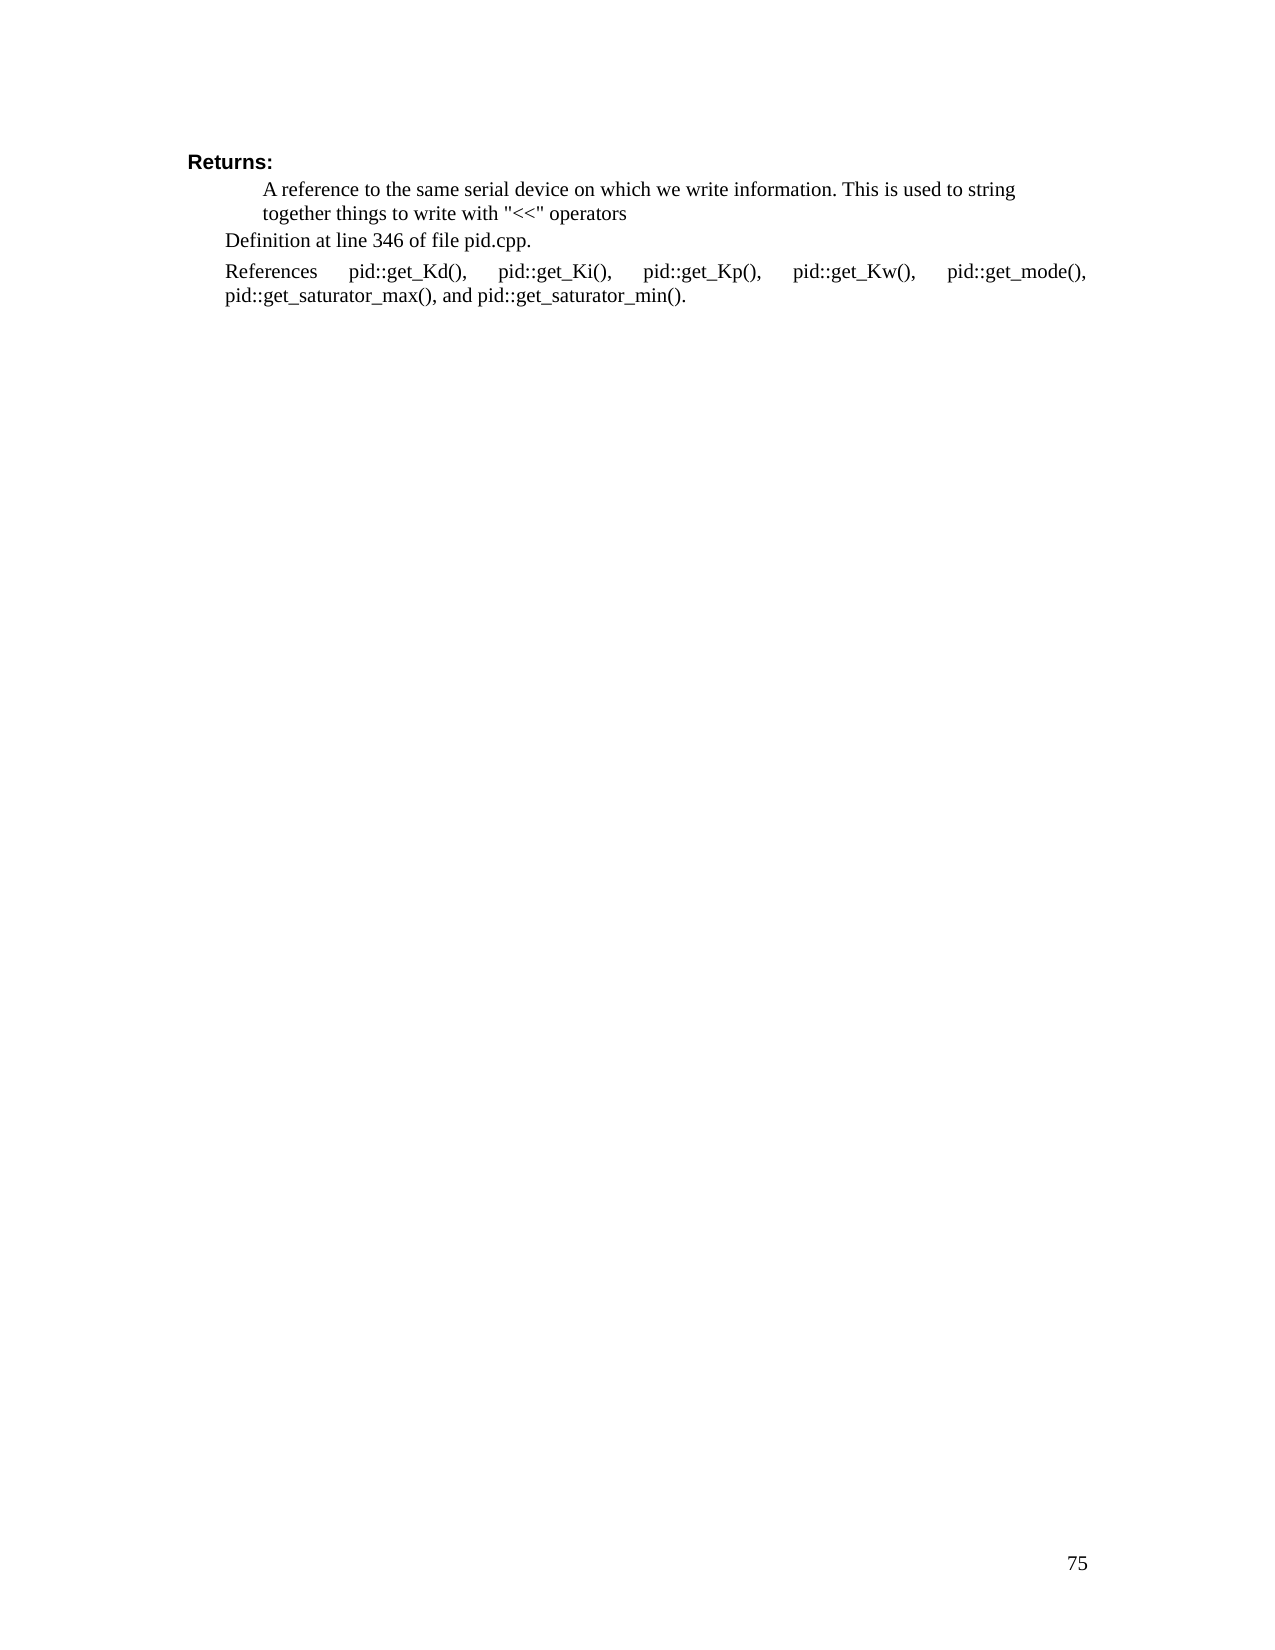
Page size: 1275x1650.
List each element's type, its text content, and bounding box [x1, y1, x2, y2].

text A reference to the same serial device on which we write information. This is used to string together things to write with "<<" operators [262, 177, 1087, 225]
list Definition at line 346 of file pid.cpp. [225, 228, 1087, 252]
subtitle Returns: [187, 150, 1087, 174]
list References pid::get_Kd(), pid::get_Ki(), pid::get_Kp(), pid::get_Kw(), pid::get_mode(), pid::get_saturator_max(), and pid::get_saturator_min(). [225, 259, 1087, 307]
